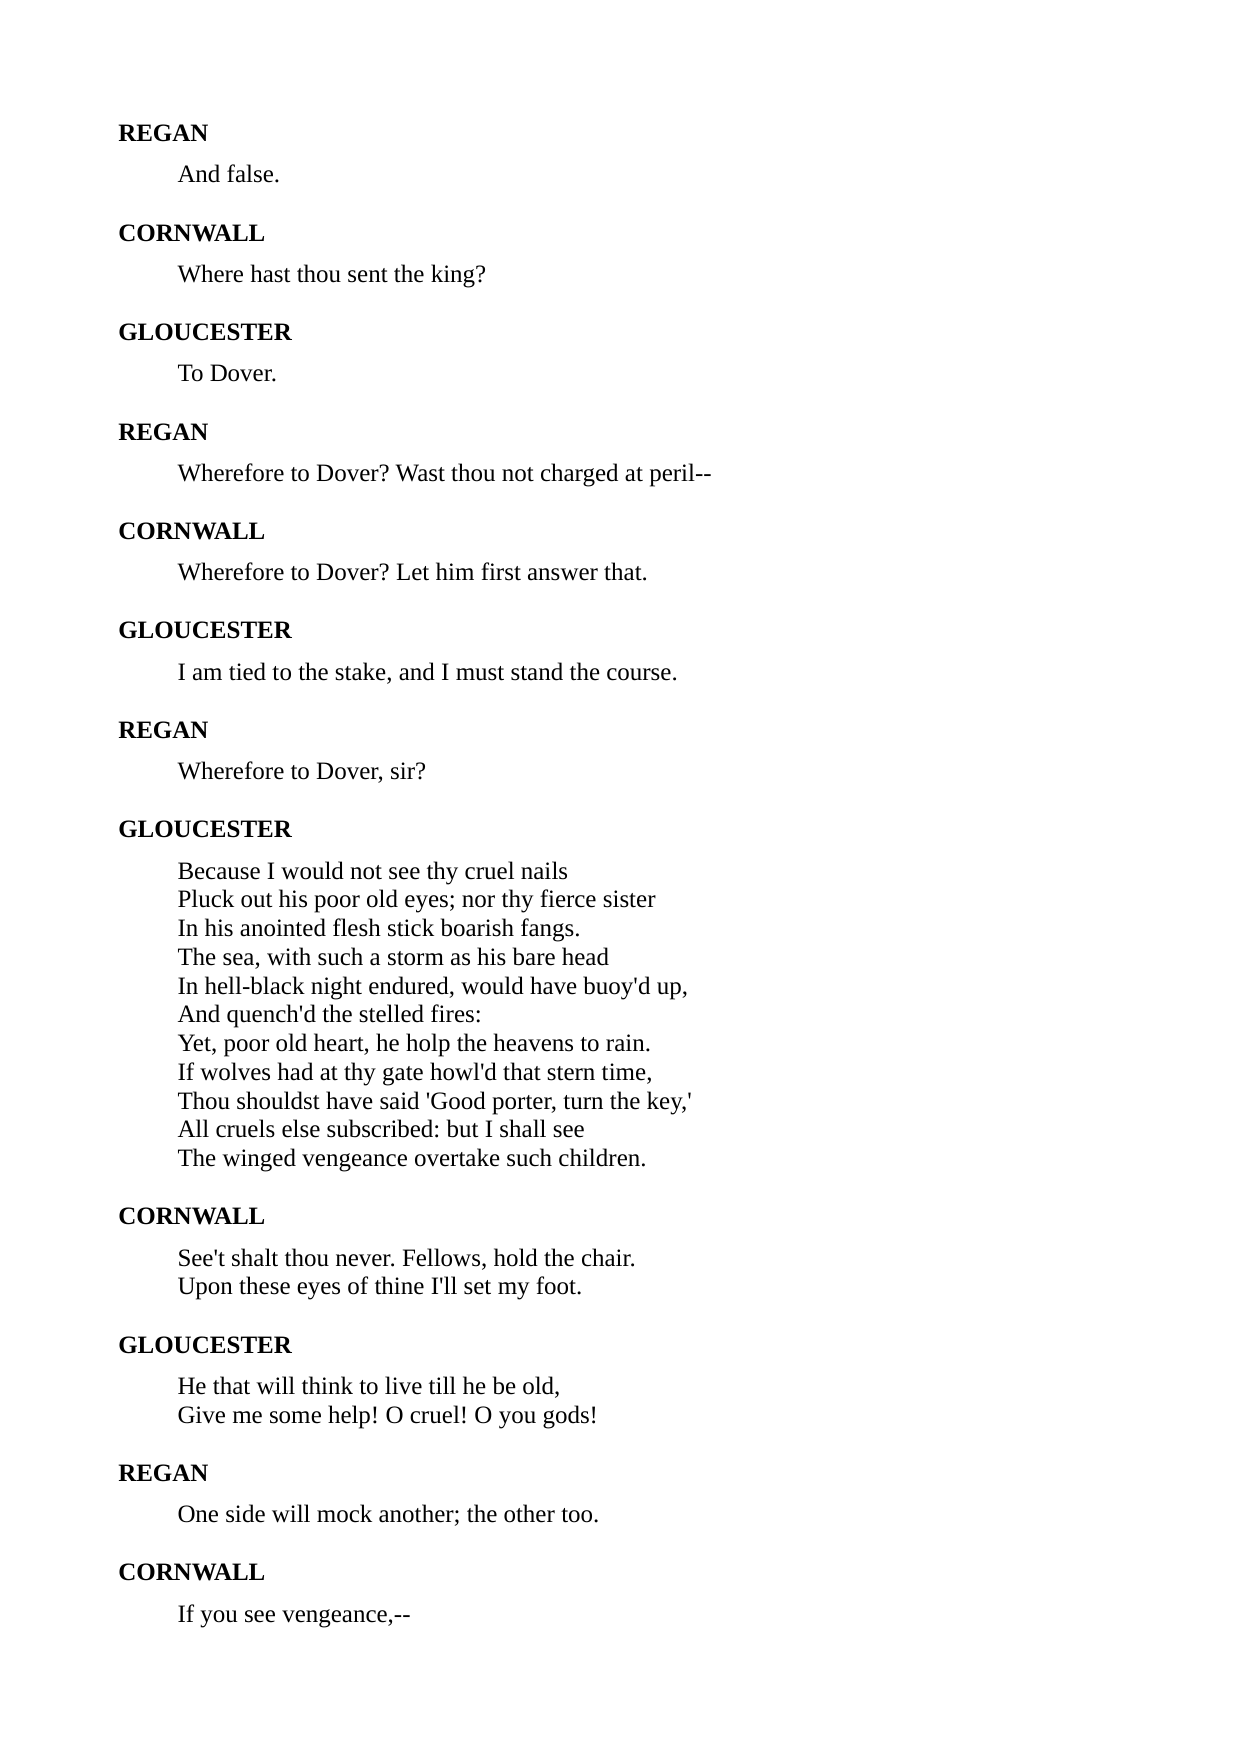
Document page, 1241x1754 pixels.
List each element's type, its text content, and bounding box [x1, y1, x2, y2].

text GLOUCESTER [118, 814, 1122, 843]
text Wherefore to Dover? Wast thou not charged at peril-- [177, 458, 1063, 487]
text If you see vengeance,-- [177, 1599, 1063, 1627]
text I am tied to the stake, and I must stand the course. [177, 657, 1063, 686]
text CORNWALL [118, 218, 1122, 246]
text And false. [177, 159, 1063, 188]
text CORNWALL [118, 1201, 1122, 1230]
text CORNWALL [118, 1557, 1122, 1586]
text REGAN [118, 417, 1122, 445]
text Because I would not see thy cruel nails Pluck out his poor old eyes; nor thy fierce sister In his anointed flesh stick boarish fangs. The sea, with such a storm as his bare head In hell-black night endured, would have buoy'd up, And quench'd the stelled fires: Yet, poor old heart, he holp the heavens to rain. If wolves had at thy gate howl'd that stern time, Thou shouldst have said 'Good porter, turn the key,' All cruels else subscribed: but I shall see The winged vengeance overtake such children. [177, 856, 1063, 1172]
text GLOUCESTER [118, 1330, 1122, 1358]
text GLOUCESTER [118, 317, 1122, 346]
text CORNWALL [118, 516, 1122, 545]
text Where hast thou sent the king? [177, 259, 1063, 288]
text REGAN [118, 1458, 1122, 1487]
text One side will mock another; the other too. [177, 1499, 1063, 1528]
text He that will think to live till he be old, Give me some help! O cruel! O you gods! [177, 1371, 1063, 1428]
text REGAN [118, 118, 1122, 147]
text See't shalt thou never. Fellows, hold the chair. Upon these eyes of thine I'll set my foot. [177, 1243, 1063, 1300]
text To Dover. [177, 358, 1063, 387]
text Wherefore to Dover? Let him first answer that. [177, 557, 1063, 586]
text GLOUCESTER [118, 616, 1122, 644]
text Wherefore to Dover, sir? [177, 756, 1063, 785]
text REGAN [118, 715, 1122, 744]
